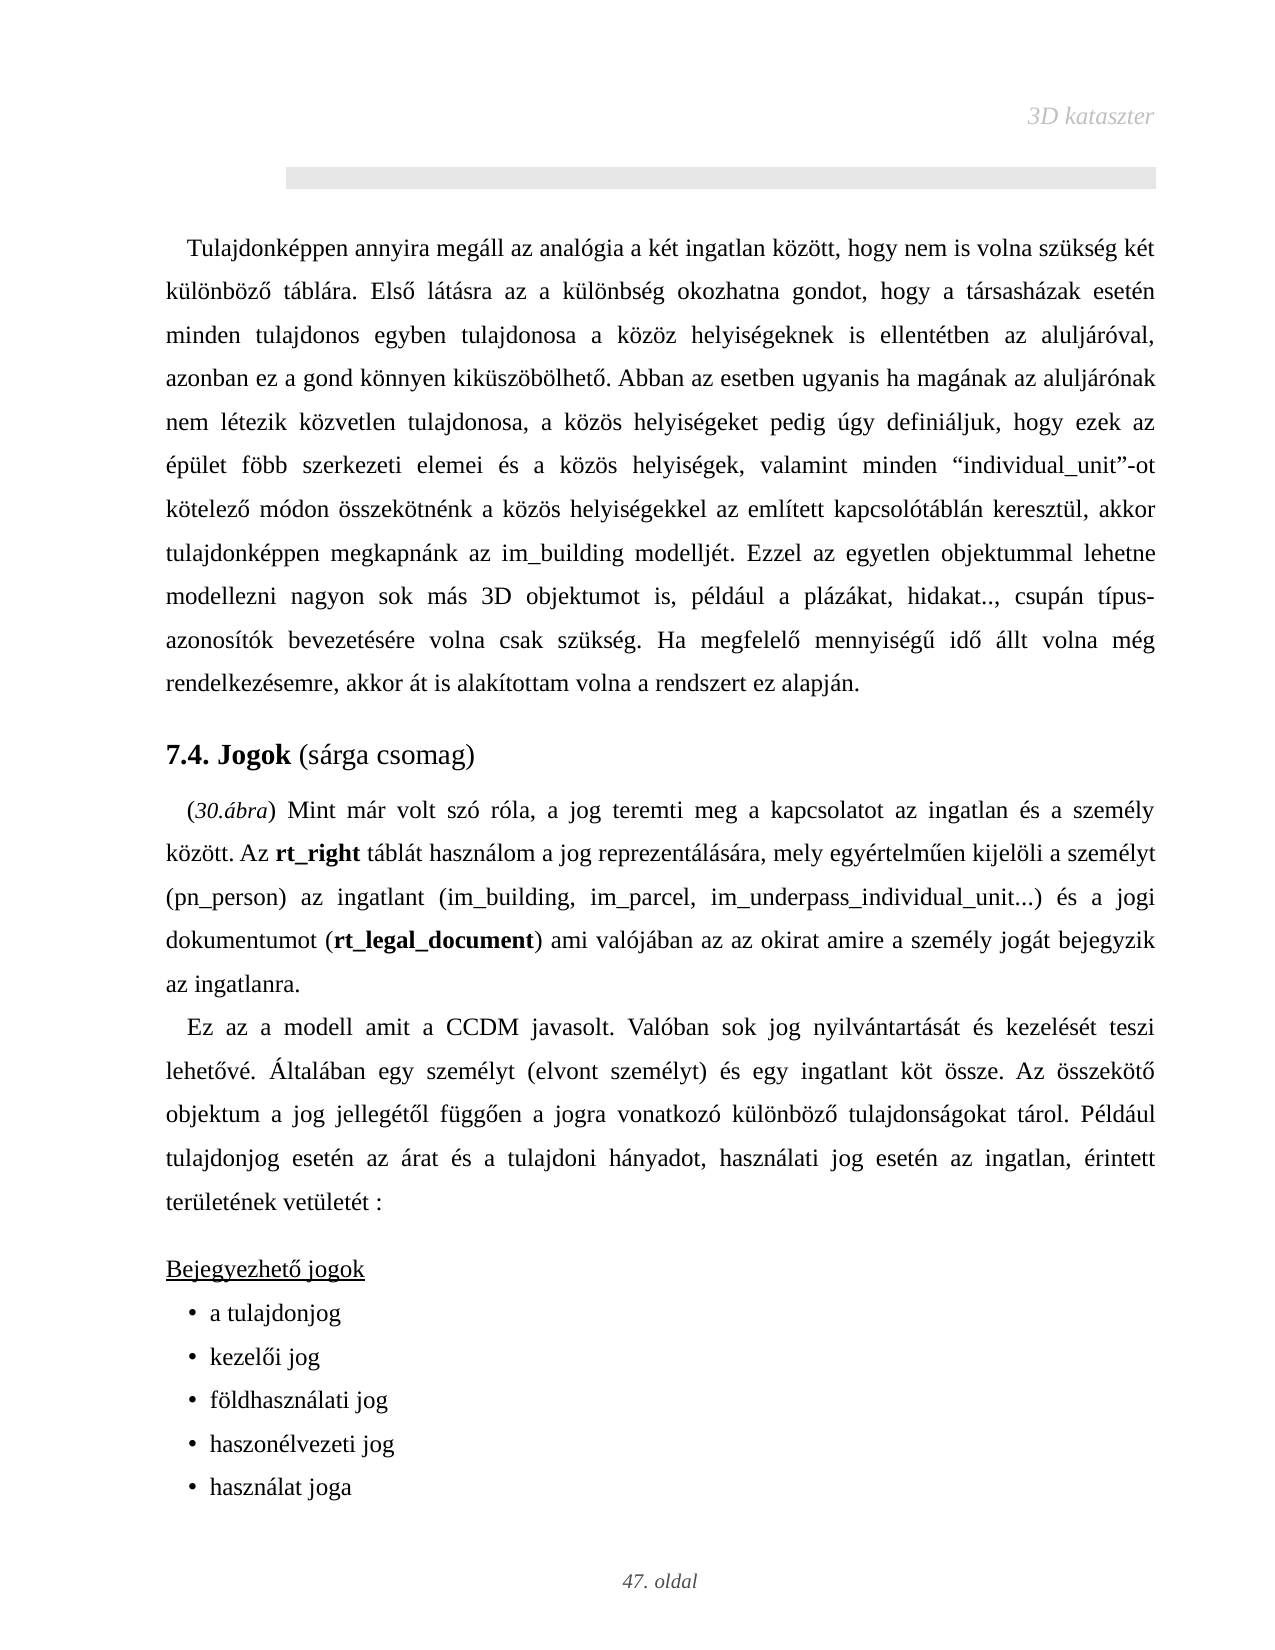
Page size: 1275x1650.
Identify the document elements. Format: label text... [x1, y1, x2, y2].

list földhasználati jog [188, 1385, 1156, 1414]
text (30.ábra) Mint már volt szó róla, a jog teremti meg a kapcsolatot az ingatlan és a személy között. Az rt_right táblát használom a jog reprezentálására, mely egyértelműen kijelöli a személyt (pn_person) az ingatlant (im_building, im_parcel, im_underpass_individual_unit...) és a jogi dokumentumot (rt_legal_document) ami valójában az az okirat amire a személy jogát bejegyzik az ingatlanra. [166, 794, 1156, 998]
text Tulajdonképpen annyira megáll az analógia a két ingatlan között, hogy nem is volna szükség két különböző táblára. Első látásra az a különbség okozhatna gondot, hogy a társasházak esetén minden tulajdonos egyben tulajdonosa a közöz helyiségeknek is ellentétben az aluljáróval, azonban ez a gond könnyen kiküszöbölhető. Abban az esetben ugyanis ha magának az aluljárónak nem létezik közvetlen tulajdonosa, a közös helyiségeket pedig úgy definiáljuk, hogy ezek az épület föbb szerkezeti elemei és a közös helyiségek, valamint minden “individual_unit”-ot kötelező módon összekötnénk a közös helyiségekkel az említett kapcsolótáblán keresztül, akkor tulajdonképpen megkapnánk az im_building modelljét. Ezzel az egyetlen objektummal lehetne modellezni nagyon sok más 3D objektumot is, például a plázákat, hidakat.., csupán típus-azonosítók bevezetésére volna csak szükség. Ha megfelelő mennyiségű idő állt volna még rendelkezésemre, akkor át is alakítottam volna a rendszert ez alapján. [166, 233, 1156, 697]
subtitle Jogok (sárga csomag) [166, 737, 1156, 771]
text Bejegyezhető jogok [166, 1254, 1156, 1283]
list haszonélvezeti jog [188, 1429, 1156, 1458]
list kezelői jog [188, 1342, 1156, 1371]
list használat joga [188, 1472, 1156, 1501]
list a tulajdonjog [188, 1298, 1156, 1327]
text Ez az a modell amit a CCDM javasolt. Valóban sok jog nyilvántartását és kezelését teszi lehetővé. Általában egy személyt (elvont személyt) és egy ingatlant köt össze. Az összekötő objektum a jog jellegétől függően a jogra vonatkozó különböző tulajdonságokat tárol. Például tulajdonjog esetén az árat és a tulajdoni hányadot, használati jog esetén az ingatlan, érintett területének vetületét : [166, 1012, 1156, 1216]
